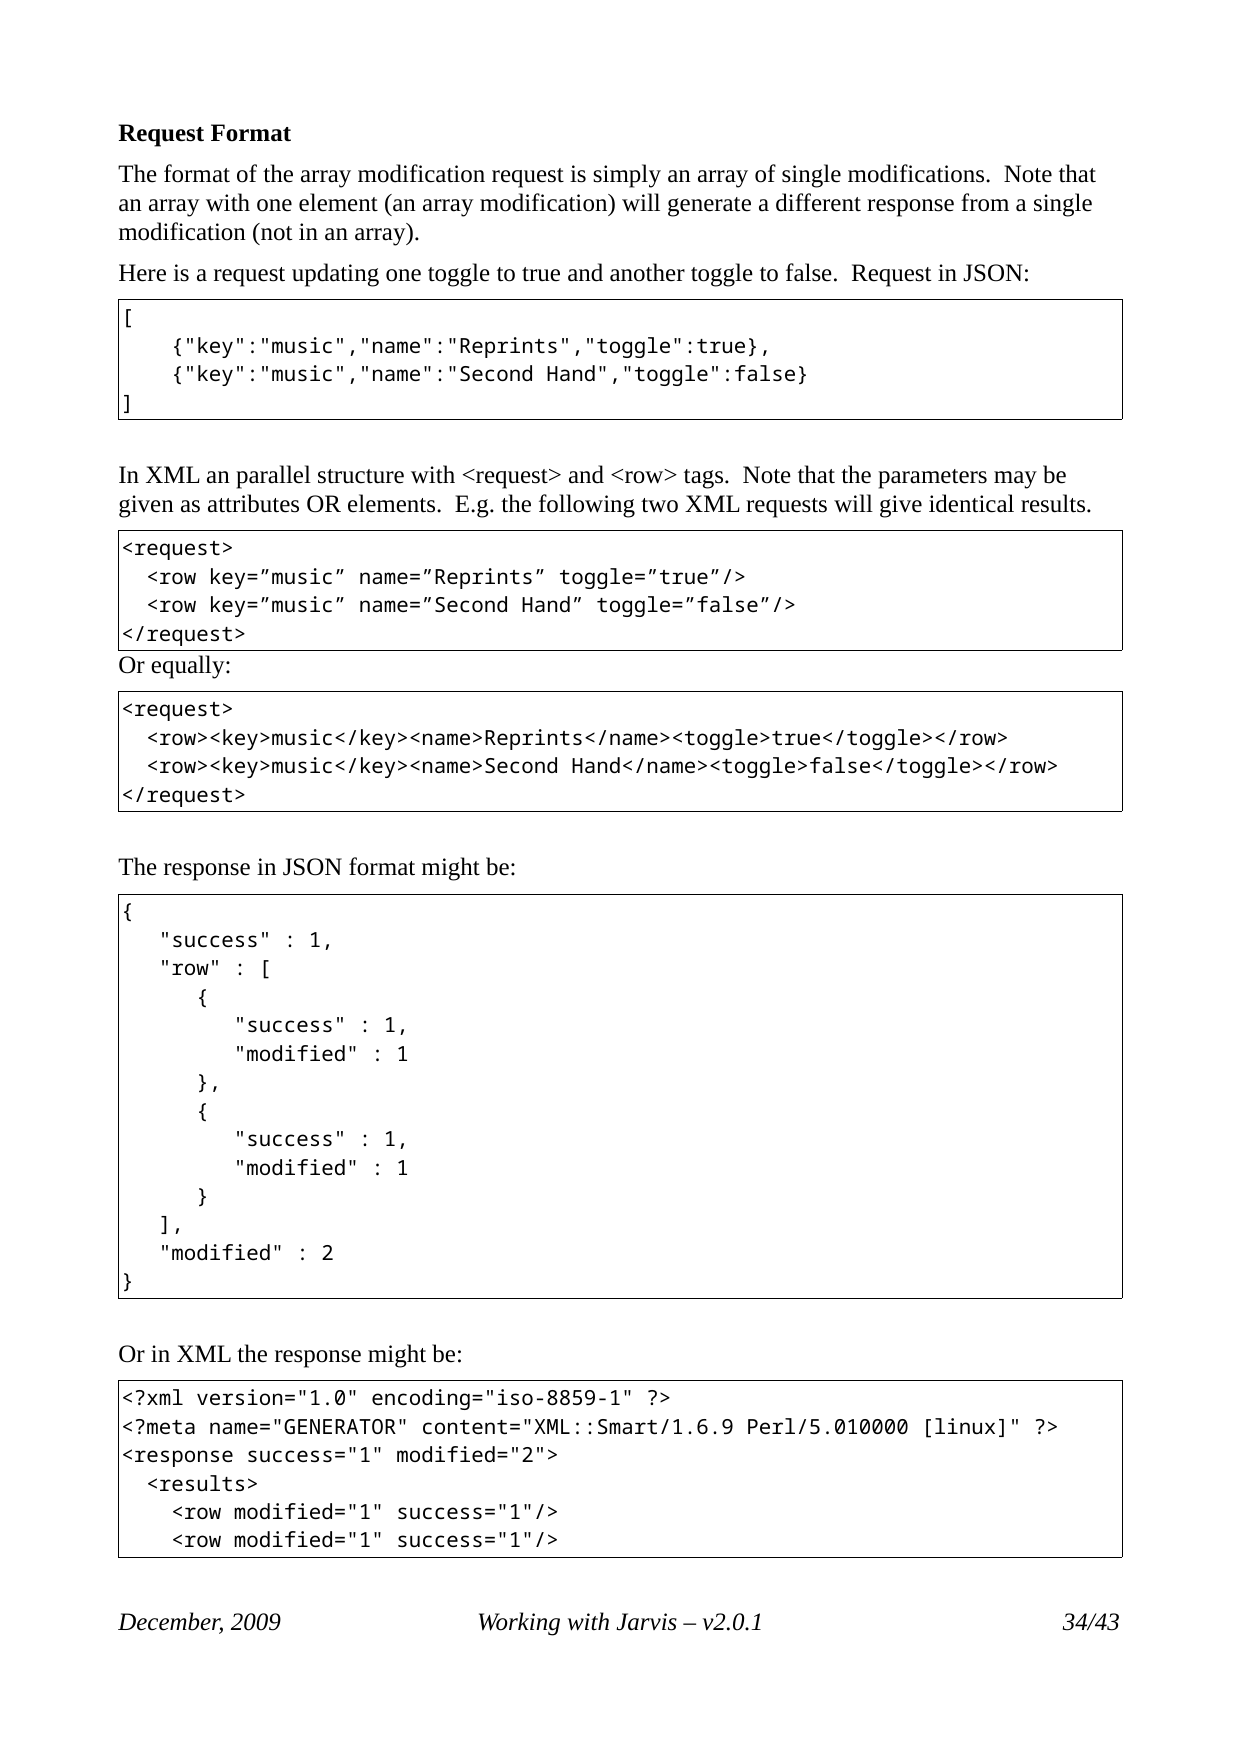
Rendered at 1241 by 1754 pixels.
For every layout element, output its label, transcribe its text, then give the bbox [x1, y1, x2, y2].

text </request> [119, 616, 1122, 650]
text The format of the array modification request is simply an array of single modifications. Note that an array with one element (an array modification) will generate a different response from a single modification (not in an array). [118, 159, 1122, 246]
text <row key=”music” name=”Reprints” toggle=”true”/> [119, 559, 1122, 587]
text The response in JSON format might be: [118, 852, 1122, 881]
text [ [119, 300, 1122, 328]
text <request> [119, 692, 1122, 720]
text <response success="1" modified="2"> [119, 1437, 1122, 1466]
text { [119, 979, 1122, 1007]
text <row modified="1" success="1"/> [119, 1494, 1122, 1522]
text Or in XML the response might be: [118, 1339, 1122, 1368]
text } [119, 1263, 1122, 1298]
text ], [119, 1206, 1122, 1235]
text Here is a request updating one toggle to true and another toggle to false. Request in JSON: [118, 258, 1122, 287]
text "modified" : 1 [119, 1149, 1122, 1178]
text In XML an parallel structure with <request> and <row> tags. Note that the parameters may be given as attributes OR elements. E.g. the following two XML requests will give identical results. [118, 460, 1122, 518]
text "success" : 1, [119, 922, 1122, 951]
subtitle Request Format [118, 118, 1122, 147]
text {"key":"music","name":"Second Hand","toggle":false} [119, 356, 1122, 384]
text <row><key>music</key><name>Second Hand</name><toggle>false</toggle></row> [119, 748, 1122, 777]
text <?meta name="GENERATOR" content="XML::Smart/1.6.9 Perl/5.010000 [linux]" ?> [119, 1409, 1122, 1437]
text "success" : 1, [119, 1121, 1122, 1149]
text <row><key>music</key><name>Reprints</name><toggle>true</toggle></row> [119, 720, 1122, 748]
text { [119, 1093, 1122, 1121]
text {"key":"music","name":"Reprints","toggle":true}, [119, 328, 1122, 356]
text Or equally: [118, 651, 1122, 679]
text ] [119, 384, 1122, 419]
text "modified" : 2 [119, 1235, 1122, 1263]
text <request> [119, 531, 1122, 559]
text } [119, 1178, 1122, 1206]
text <?xml version="1.0" encoding="iso-8859-1" ?> [119, 1381, 1122, 1409]
text "row" : [ [119, 951, 1122, 979]
text <row key=”music” name=”Second Hand” toggle=”false”/> [119, 587, 1122, 616]
text <row modified="1" success="1"/> [119, 1522, 1122, 1557]
text }, [119, 1064, 1122, 1093]
text "success" : 1, [119, 1007, 1122, 1036]
text "modified" : 1 [119, 1036, 1122, 1064]
text </request> [119, 777, 1122, 811]
text { [119, 895, 1122, 922]
text <results> [119, 1466, 1122, 1494]
